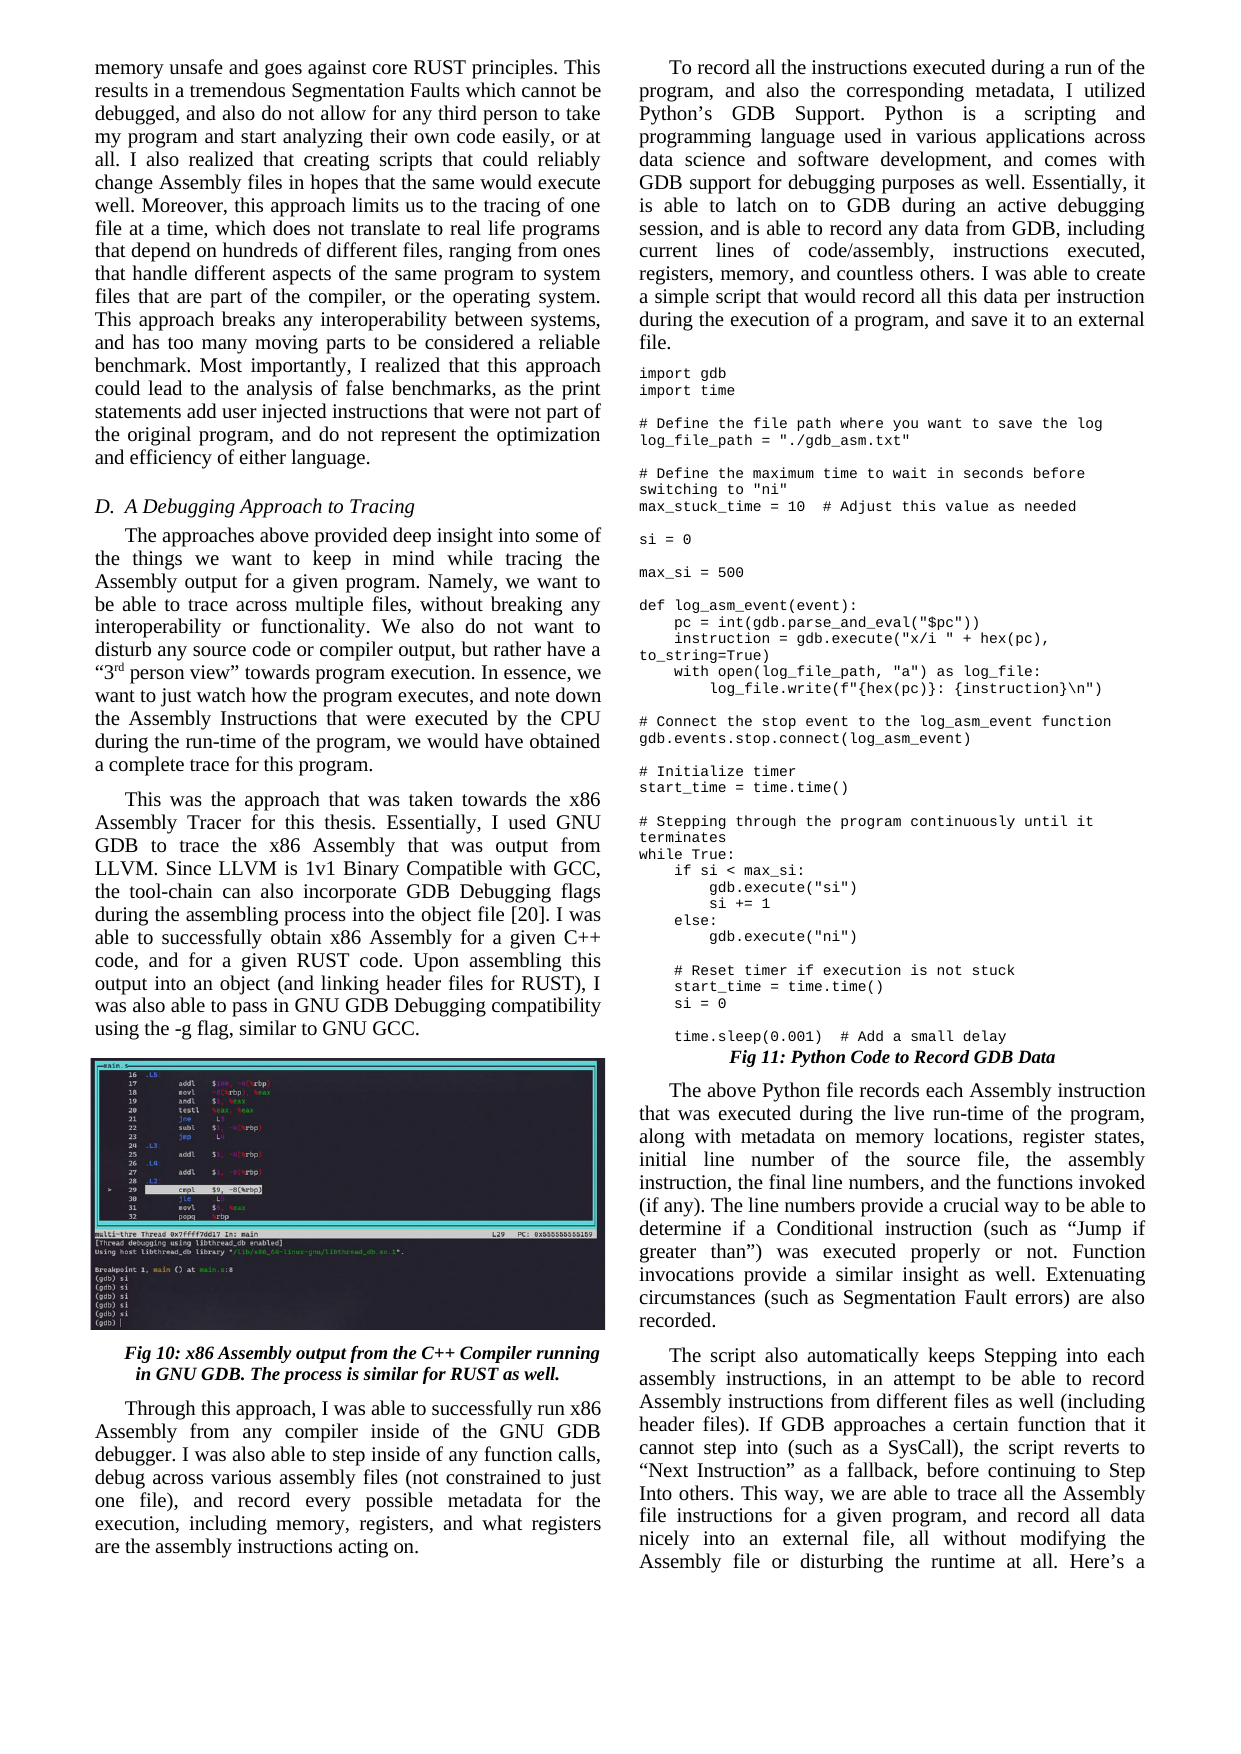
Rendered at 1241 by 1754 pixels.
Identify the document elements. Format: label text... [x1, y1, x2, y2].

text import time [639, 383, 1146, 400]
text memory unsafe and goes against core RUST principles. This results in a tremendous Segmentation Faults which cannot be debugged, and also do not allow for any third person to take my program and start analyzing their own code easily, or at all. I also realized that creating scripts that could reliably change Assembly files in hopes that the same would execute well. Moreover, this approach limits us to the tracing of one file at a time, which does not translate to real life programs that depend on hundreds of different files, ranging from ones that handle different aspects of the same program to system files that are part of the compiler, or the operating system. This approach breaks any interoperability between systems, and has too many moving parts to be considered a reliable benchmark. Most importantly, I realized that this approach could lead to the analysis of false benchmarks, as the print statements add user injected instructions that were not part of the original program, and do not represent the optimization and efficiency of either language. [94, 56, 601, 469]
text gdb.execute("ni") [639, 930, 1146, 946]
subtitle A Debugging Approach to Tracing [94, 494, 601, 518]
text gdb.execute("si") [639, 880, 1146, 897]
text else: [639, 913, 1146, 930]
text log_file.write(f"{hex(pc)}: {instruction}\n") [639, 681, 1146, 698]
text time.sleep(0.001) # Add a small delay [639, 1029, 1146, 1046]
text if si < max_si: [639, 863, 1146, 880]
text start_time = time.time() [639, 979, 1146, 996]
text def log_asm_event(event): [639, 598, 1146, 615]
text pc = int(gdb.parse_and_eval("$pc")) [639, 615, 1146, 632]
text Through this approach, I was able to successfully run x86 Assembly from any compiler inside of the GNU GDB debugger. I was also able to step inside of any function calls, debug across various assembly files (not constrained to just one file), and record every possible metadata for the execution, including memory, registers, and what registers are the assembly instructions acting on. [94, 1397, 601, 1558]
text The above Python file records each Assembly instruction that was executed during the live run-time of the program, along with metadata on memory locations, register states, initial line number of the source file, the assembly instruction, the final line numbers, and the functions invoked (if any). The line numbers provide a crucial way to be able to determine if a Conditional instruction (such as “Jump if greater than”) was executed properly or not. Function invocations provide a similar insight as well. Extenuating circumstances (such as Segmentation Fault errors) are also recorded. [639, 1080, 1146, 1332]
text Fig 10: x86 Assembly output from the C++ Compiler running in GNU GDB. The process is similar for RUST as well. [94, 1330, 601, 1385]
text max_si = 500 [639, 565, 1146, 582]
text si = 0 [639, 532, 1146, 549]
text with open(log_file_path, "a") as log_file: [639, 665, 1146, 681]
text gdb.events.stop.connect(log_asm_event) [639, 731, 1146, 747]
text The approaches above provided deep insight into some of the things we want to keep in mind while tracing the Assembly output for a given program. Namely, we want to be able to trace across multiple files, without breaking any interoperability or functionality. We also do not want to disturb any source code or compiler output, but rather have a “3rd person view” towards program execution. In essence, we want to just watch how the program executes, and note down the Assembly Instructions that were executed by the CPU during the run-time of the program, we would have obtained a complete trace for this program. [94, 524, 601, 776]
text si += 1 [639, 897, 1146, 913]
text start_time = time.time() [639, 781, 1146, 797]
text # Stepping through the program continuously until it terminates [639, 814, 1146, 847]
text To record all the instructions executed during a run of the program, and also the corresponding metadata, I utilized Python’s GDB Support. Python is a scripting and programming language used in various applications across data science and software development, and comes with GDB support for debugging purposes as well. Essentially, it is able to latch on to GDB during an active debugging session, and is able to record any data from GDB, including current lines of code/assembly, instructions executed, registers, memory, and countless others. I was able to create a simple script that would record all this data per instruction during the execution of a program, and save it to an external file. [639, 56, 1146, 354]
text log_file_path = "./gdb_asm.txt" [639, 433, 1146, 449]
text # Define the file path where you want to save the log [639, 416, 1146, 433]
text # Reset timer if execution is not stuck [639, 963, 1146, 979]
text [94, 1053, 601, 1058]
text The script also automatically keeps Stepping into each assembly instructions, in an attempt to be able to record Assembly instructions from different files as well (including header files). If GDB approaches a certain function that it cannot step into (such as a SysCall), the script reverts to “Next Instruction” as a fallback, before continuing to Step Into others. This way, we are able to trace all the Assembly file instructions for a given program, and record all data nicely into an external file, all without modifying the Assembly file or disturbing the runtime at all. Here’s a [639, 1344, 1146, 1573]
text while True: [639, 847, 1146, 863]
text # Initialize timer [639, 764, 1146, 781]
text Fig 11: Python Code to Record GDB Data [639, 1046, 1146, 1067]
text This was the approach that was taken towards the x86 Assembly Tracer for this thesis. Essentially, I used GNU GDB to trace the x86 Assembly that was output from LLVM. Since LLVM is 1v1 Binary Compatible with GCC, the tool-chain can also incorporate GDB Debugging flags during the assembling process into the object file [20]. I was able to successfully obtain x86 Assembly for a given C++ code, and for a given RUST code. Upon assembling this output into an object (and linking header files for RUST), I was also able to pass in GNU GDB Debugging compatibility using the -g flag, similar to GNU GCC. [94, 788, 601, 1040]
text import gdb [639, 367, 1146, 383]
text max_stuck_time = 10 # Adjust this value as needed [639, 499, 1146, 516]
text # Define the maximum time to wait in seconds before switching to "ni" [639, 466, 1146, 499]
text si = 0 [639, 996, 1146, 1012]
text # Connect the stop event to the log_asm_event function [639, 714, 1146, 731]
text instruction = gdb.execute("x/i " + hex(pc), to_string=True) [639, 632, 1146, 665]
picture [90, 1058, 606, 1330]
